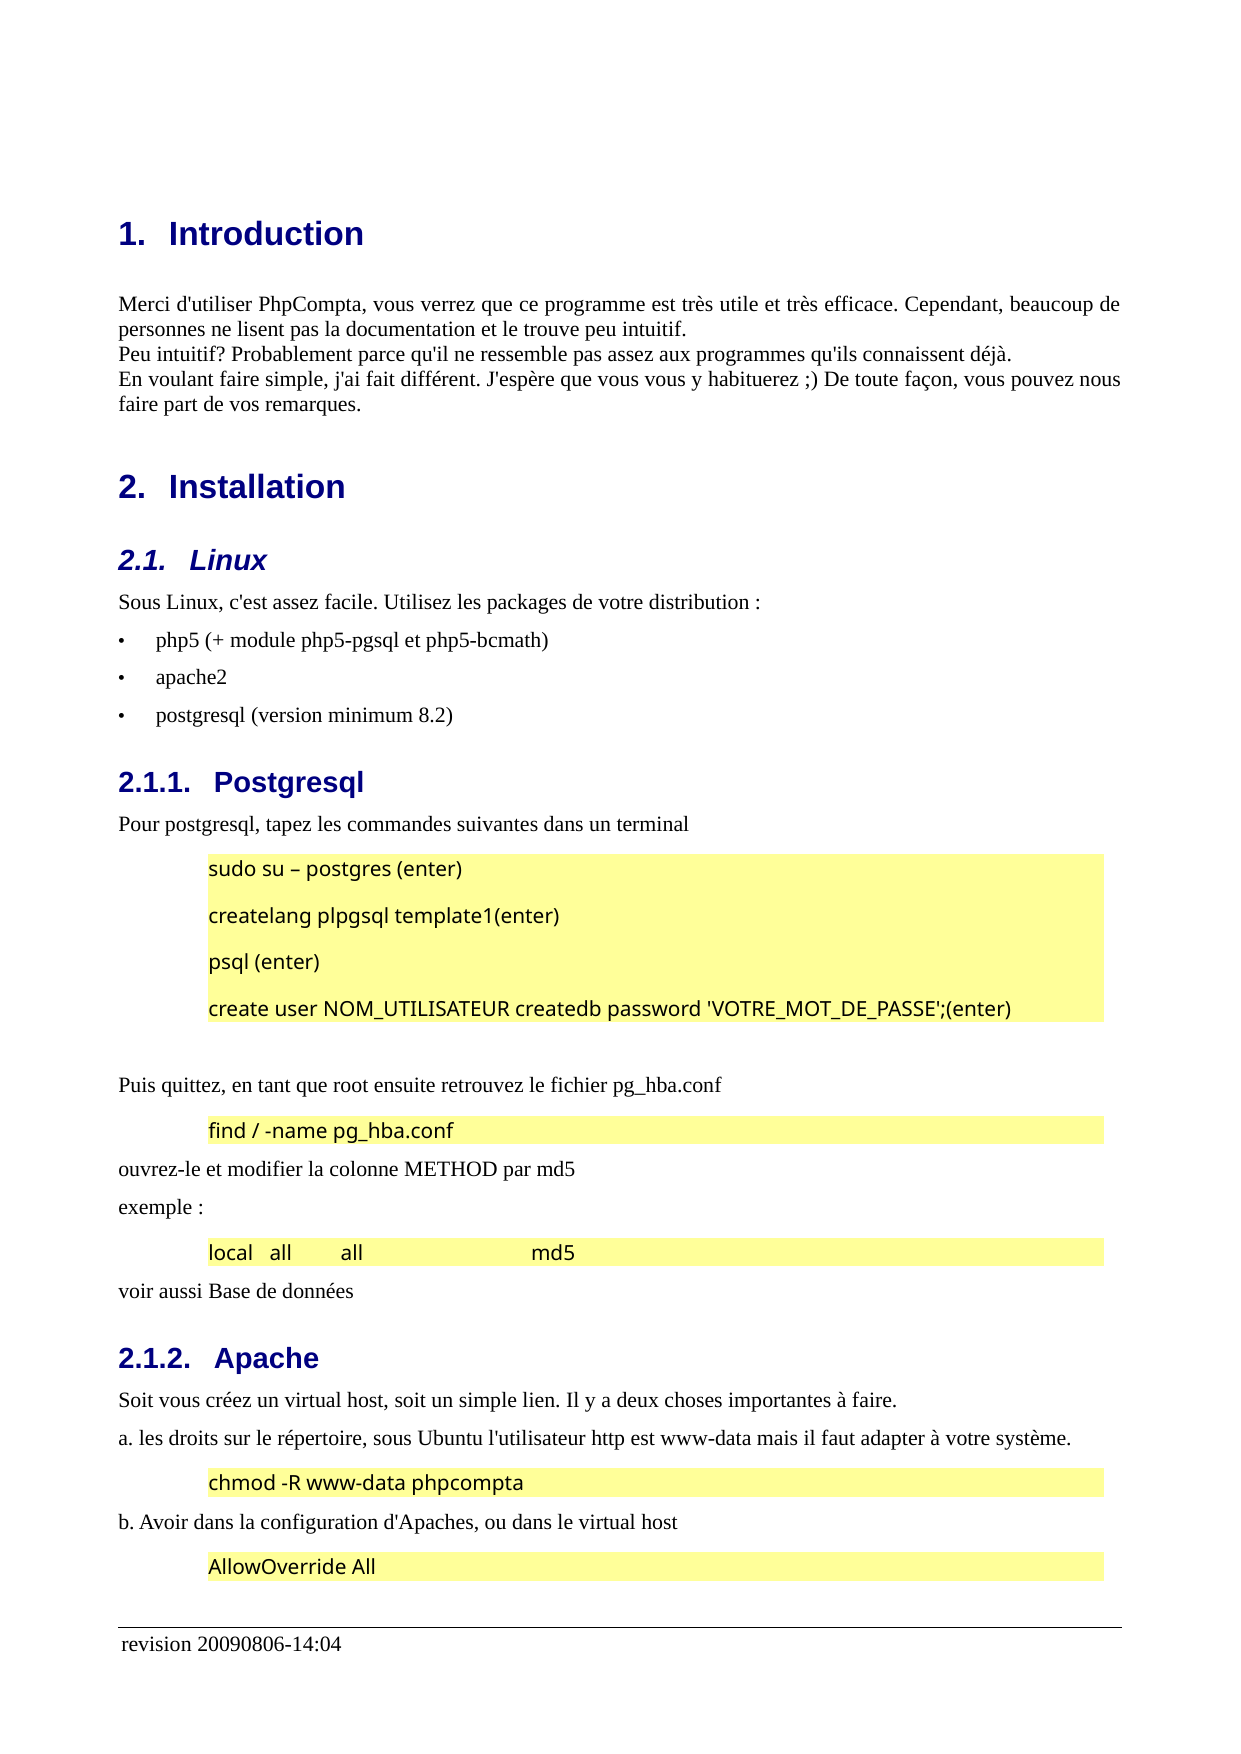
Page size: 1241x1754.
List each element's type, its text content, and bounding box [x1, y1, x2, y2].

list postgresql (version minimum 8.2) [118, 702, 1122, 727]
text a. les droits sur le répertoire, sous Ubuntu l'utilisateur http est www-data mais il faut adapter à votre système. [118, 1424, 1122, 1450]
list apache2 [118, 664, 1122, 689]
text createlang plpgsql template1(enter) [208, 901, 1104, 929]
text sudo su – postgres (enter) [208, 854, 1104, 883]
subtitle Postgresql [118, 765, 1122, 798]
text voir aussi Base de données [118, 1278, 1122, 1303]
subtitle Apache [118, 1341, 1122, 1374]
text Pour postgresql, tapez les commandes suivantes dans un terminal [118, 811, 1122, 836]
text chmod -R www-data phpcompta [208, 1468, 1104, 1497]
text En voulant faire simple, j'ai fait différent. J'espère que vous vous y habituerez ;) De toute façon, vous pouvez nous faire part de vos remarques. [118, 366, 1122, 417]
text Peu intuitif? Probablement parce qu'il ne ressemble pas assez aux programmes qu'ils connaissent déjà. [118, 341, 1122, 366]
text find / -name pg_hba.conf [208, 1116, 1104, 1144]
text create user NOM_UTILISATEUR createdb password 'VOTRE_MOT_DE_PASSE';(enter) [208, 994, 1104, 1022]
subtitle Installation [118, 467, 1122, 505]
text exemple : [118, 1194, 1122, 1219]
subtitle Linux [118, 543, 1122, 576]
text psql (enter) [208, 947, 1104, 976]
text Soit vous créez un virtual host, soit un simple lien. Il y a deux choses importantes à faire. [118, 1387, 1122, 1412]
text Merci d'utiliser PhpCompta, vous verrez que ce programme est très utile et très efficace. Cependant, beaucoup de personnes ne lisent pas la documentation et le trouve peu intuitif. [118, 291, 1122, 341]
text local all all md5 [208, 1238, 1104, 1266]
text b. Avoir dans la configuration d'Apaches, ou dans le virtual host [118, 1509, 1122, 1534]
subtitle Introduction [118, 214, 1122, 253]
list php5 (+ module php5-pgsql et php5-bcmath) [118, 627, 1122, 652]
text ouvrez-le et modifier la colonne METHOD par md5 [118, 1156, 1122, 1181]
text AllowOverride All [208, 1552, 1104, 1581]
text Puis quittez, en tant que root ensuite retrouvez le fichier pg_hba.conf [118, 1072, 1122, 1097]
text Sous Linux, c'est assez facile. Utilisez les packages de votre distribution : [118, 589, 1122, 614]
